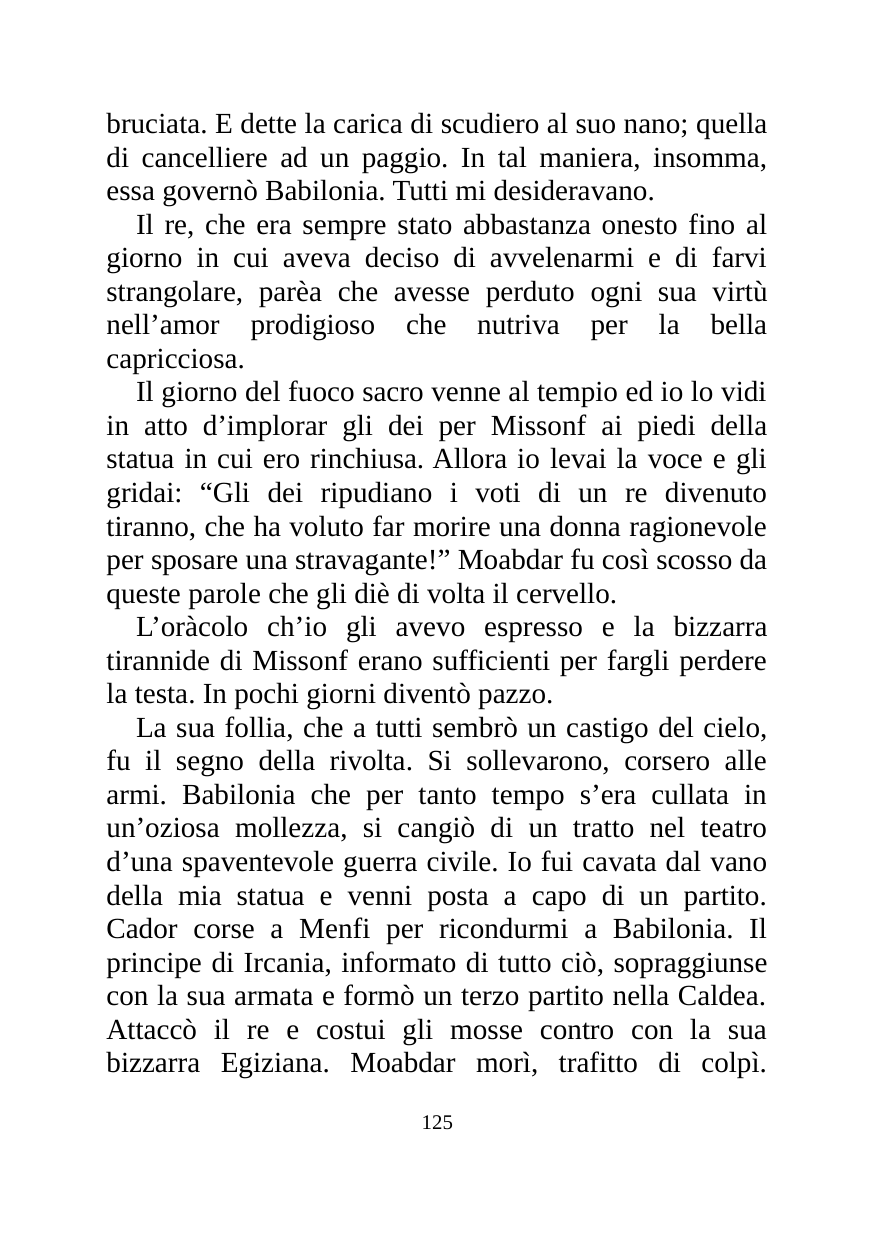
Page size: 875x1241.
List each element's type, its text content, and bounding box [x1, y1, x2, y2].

text Il re, che era sempre stato abbastanza onesto fino al giorno in cui aveva deciso di avvelenarmi e di farvi strangolare, parèa che avesse perduto ogni sua virtù nell’amor prodigioso che nutriva per la bella capricciosa. [106, 207, 768, 374]
text Il giorno del fuoco sacro venne al tempio ed io lo vidi in atto d’implorar gli dei per Missonf ai piedi della statua in cui ero rinchiusa. Allora io levai la voce e gli gridai: “Gli dei ripudiano i voti di un re divenuto tiranno, che ha voluto far morire una donna ragionevole per sposare una stravagante!” Moabdar fu così scosso da queste parole che gli diè di volta il cervello. [106, 374, 768, 609]
text La sua follia, che a tutti sembrò un castigo del cielo, fu il segno della rivolta. Si sollevarono, corsero alle armi. Babilonia che per tanto tempo s’era cullata in un’oziosa mollezza, si cangiò di un tratto nel teatro d’una spaventevole guerra civile. Io fui cavata dal vano della mia statua e venni posta a capo di un partito. Cador corse a Menfi per ricondurmi a Babilonia. Il principe di Ircania, informato di tutto ciò, sopraggiunse con la sua armata e formò un terzo partito nella Caldea. Attaccò il re e costui gli mosse contro con la sua bizzarra Egiziana. Moabdar morì, trafitto di colpì. [106, 710, 768, 1079]
text L’oràcolo ch’io gli avevo espresso e la bizzarra tirannide di Missonf erano sufficienti per fargli perdere la testa. In pochi giorni diventò pazzo. [106, 609, 768, 710]
text bruciata. E dette la carica di scudiero al suo nano; quella di cancelliere ad un paggio. In tal maniera, insomma, essa governò Babilonia. Tutti mi desideravano. [106, 106, 768, 207]
